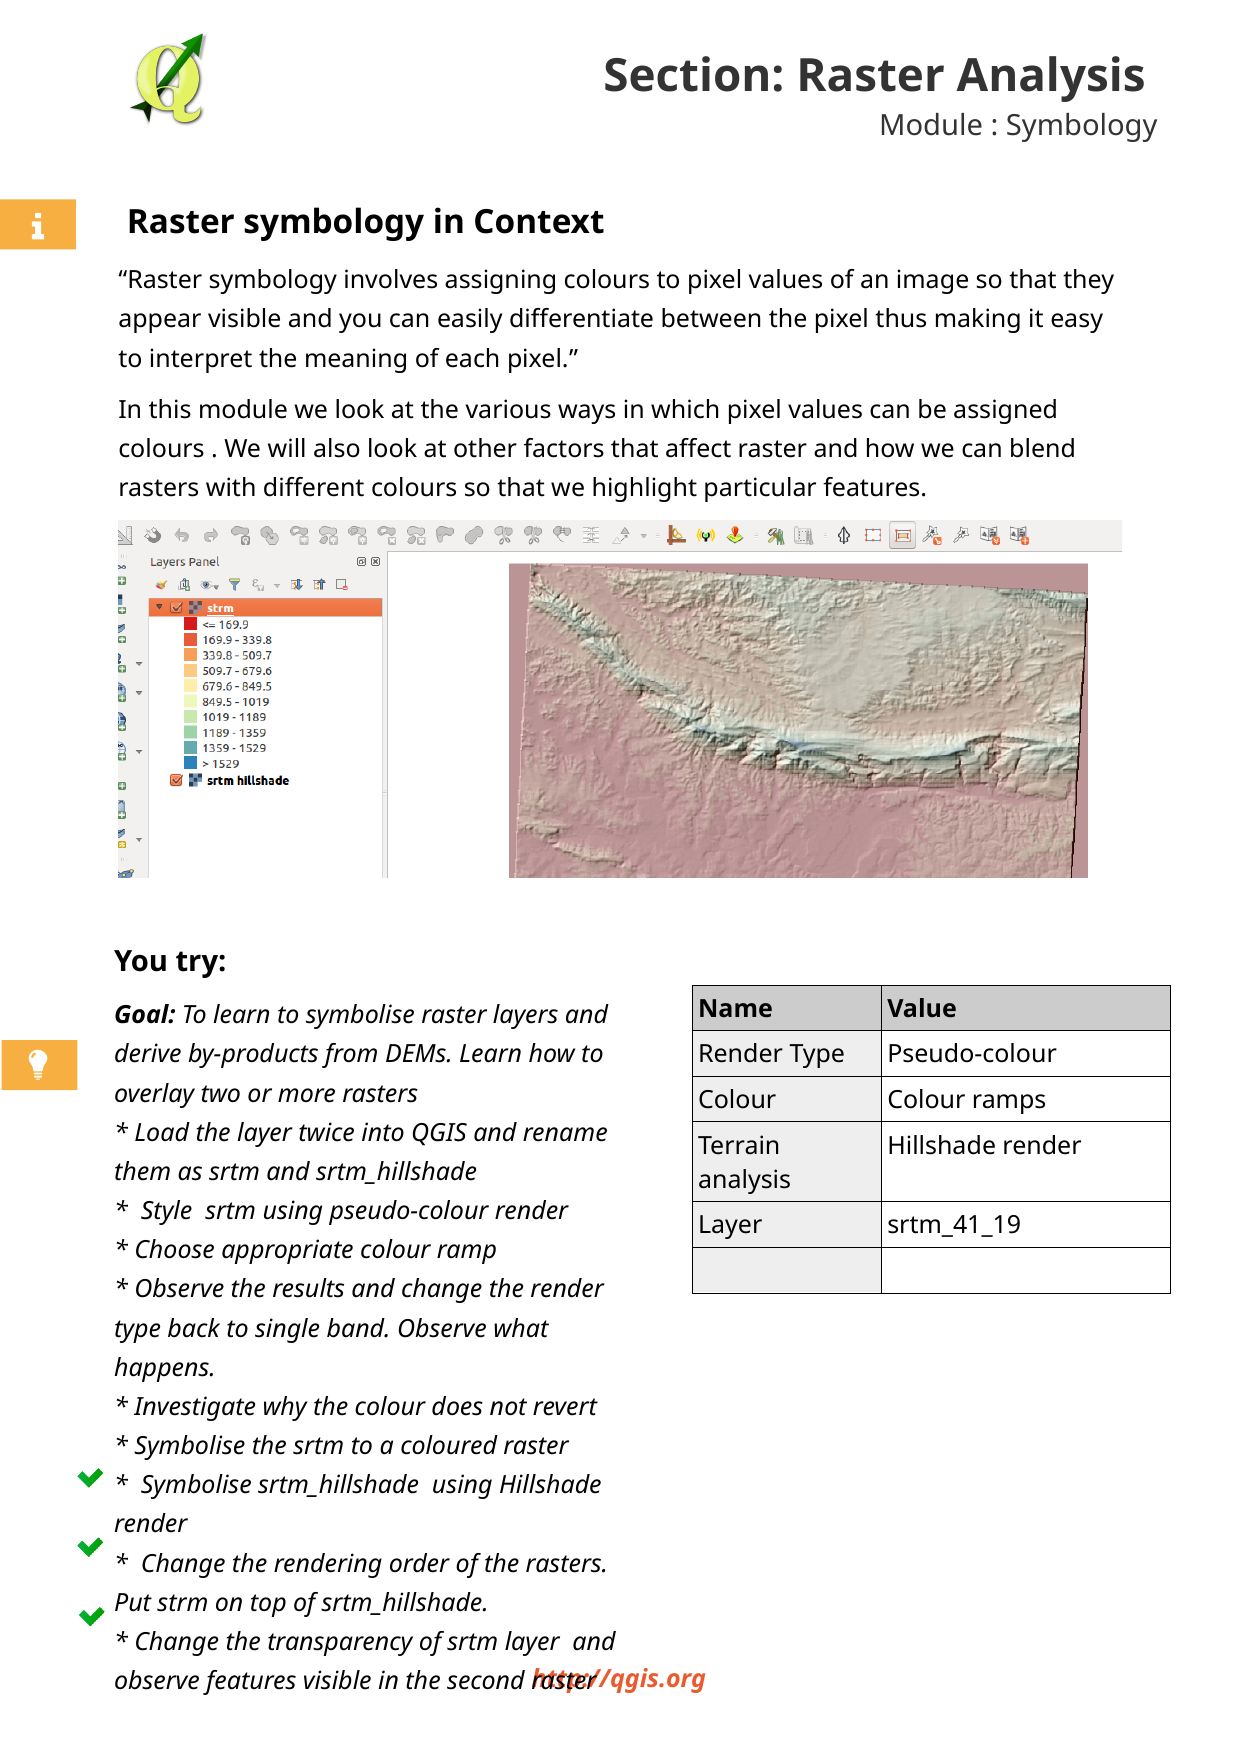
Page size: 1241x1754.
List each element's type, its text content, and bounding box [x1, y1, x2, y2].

table_cell Layer [693, 1202, 881, 1247]
table_cell Terrain analysis [693, 1122, 881, 1201]
table_cell Colour ramps [882, 1077, 1170, 1121]
table_cell Pseudo-colour [882, 1031, 1170, 1076]
picture [122, 31, 218, 127]
table_cell [882, 1248, 1170, 1292]
subtitle Raster symbology in Context [118, 198, 1122, 243]
table_cell Hillshade render [882, 1122, 1170, 1201]
table_cell [693, 1248, 881, 1292]
table_cell Colour [693, 1077, 881, 1121]
text In this module we look at the various ways in which pixel values can be assigned colours . We will also look at other factors that affect raster and how we can blend rasters with different colours so that we highlight particular features. [118, 391, 1122, 504]
picture [118, 520, 1123, 878]
table_header Value [882, 986, 1170, 1030]
table_cell srtm_41_19 [882, 1202, 1170, 1247]
table_header Name [693, 986, 881, 1030]
table_cell Render Type [693, 1031, 881, 1076]
text “Raster symbology involves assigning colours to pixel values of an image so that they appear visible and you can easily differentiate between the pixel thus making it easy to interpret the meaning of each pixel.” [118, 262, 1122, 374]
